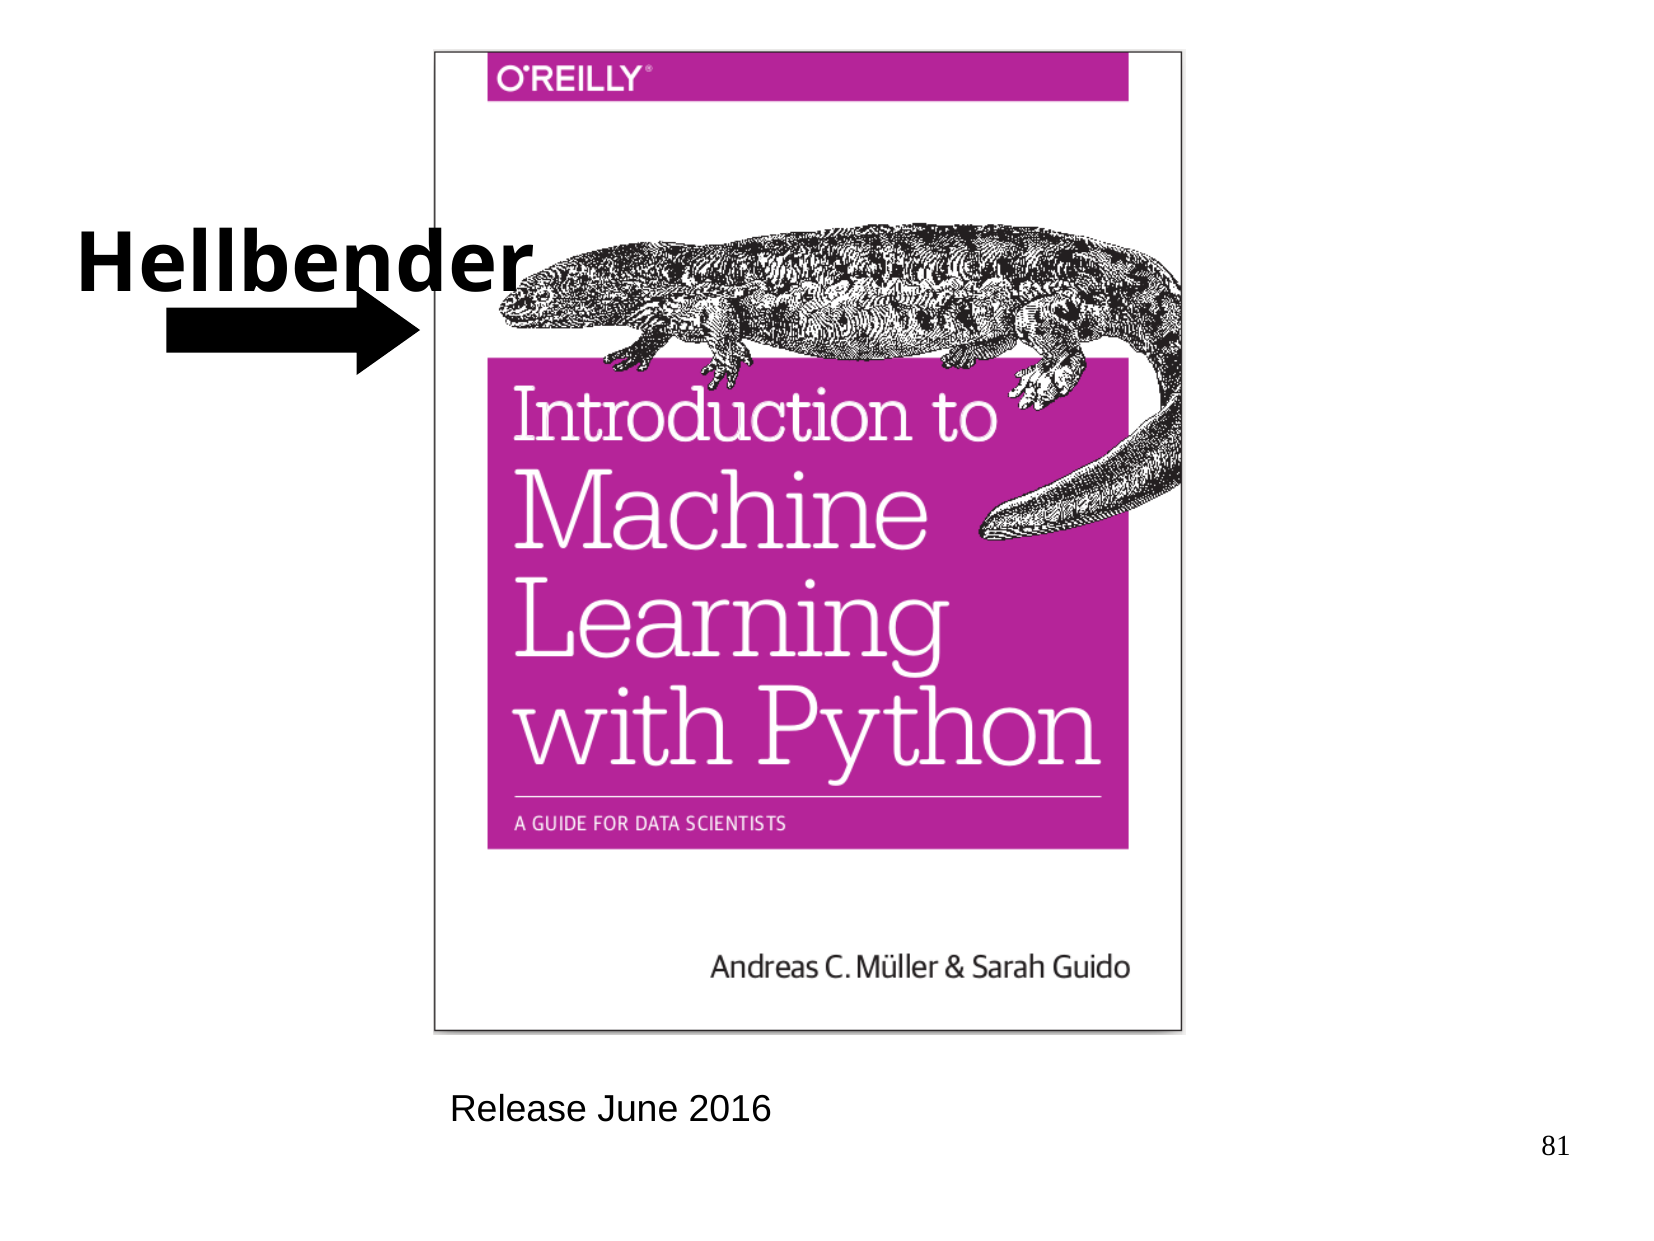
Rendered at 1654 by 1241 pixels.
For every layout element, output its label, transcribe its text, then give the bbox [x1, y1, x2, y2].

picture [433, 49, 1186, 1036]
text_box [356, 360, 378, 376]
text_box Hellbender [60, 195, 556, 360]
text_box Release June 2016 [435, 1080, 1216, 1137]
